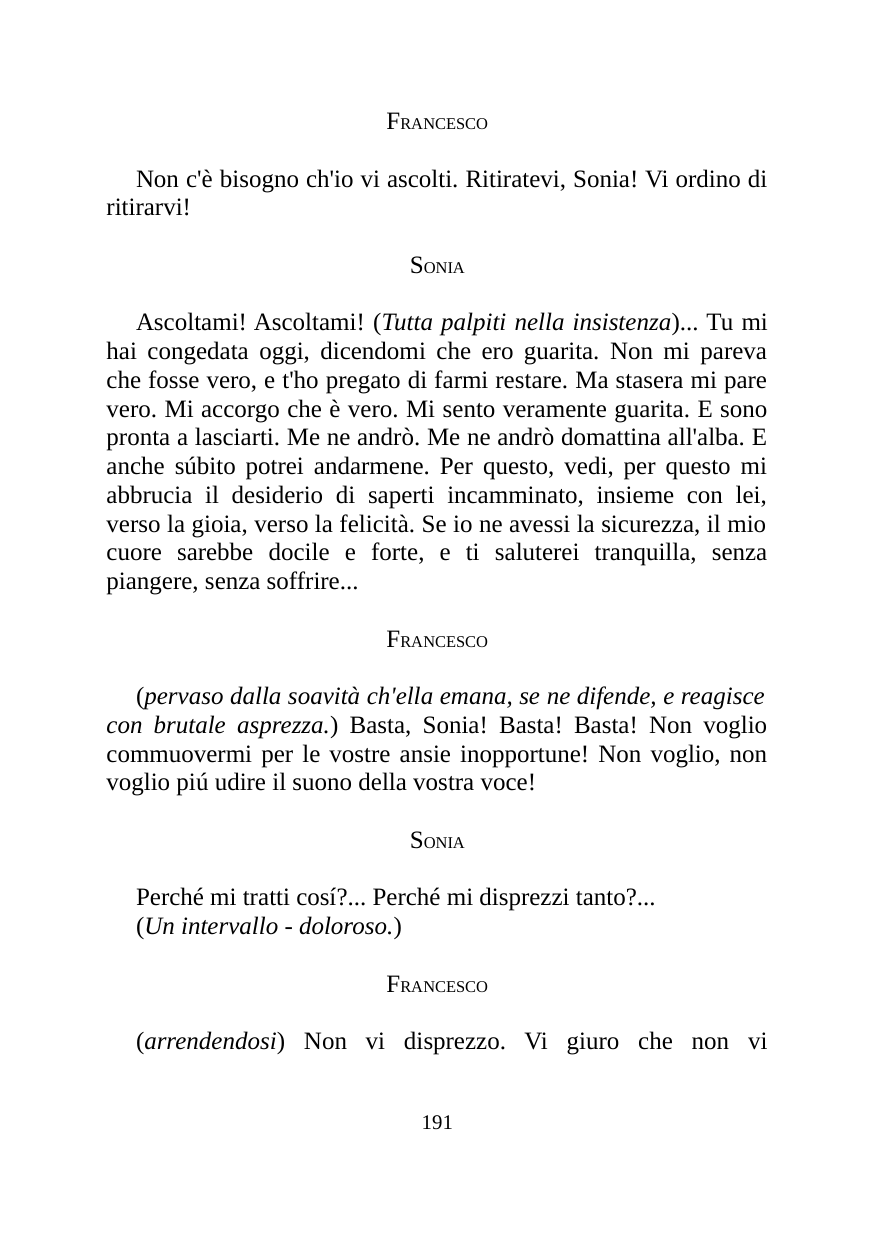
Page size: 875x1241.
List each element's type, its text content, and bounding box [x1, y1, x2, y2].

text (Un intervallo - doloroso.) [106, 911, 768, 940]
text Francesco [106, 969, 768, 997]
text Perché mi tratti cosí?... Perché mi disprezzi tanto?... [106, 882, 768, 911]
text (arrendendosi) Non vi disprezzo. Vi giuro che non vi [106, 1026, 768, 1055]
text Sonia [106, 250, 768, 279]
text Ascoltami! Ascoltami! (Tutta palpiti nella insistenza)... Tu mi hai congedata oggi, dicendomi che ero guarita. Non mi pareva che fosse vero, e t'ho pregato di farmi restare. Ma stasera mi pare vero. Mi accorgo che è vero. Mi sento veramente guarita. E sono pronta a lasciarti. Me ne andrò. Me ne andrò domattina all'alba. E anche súbito potrei andarmene. Per questo, vedi, per questo mi abbrucia il desiderio di saperti incamminato, insieme con lei, verso la gioia, verso la felicità. Se io ne avessi la sicurezza, il mio cuore sarebbe docile e forte, e ti saluterei tranquilla, senza piangere, senza soffrire... [106, 307, 768, 595]
text Sonia [106, 825, 768, 854]
text (pervaso dalla soavità ch'ella emana, se ne difende, e reagisce con brutale asprezza.) Basta, Sonia! Basta! Basta! Non voglio commuovermi per le vostre ansie inopportune! Non voglio, non voglio piú udire il suono della vostra voce! [106, 681, 768, 796]
text Francesco [106, 624, 768, 652]
text Non c'è bisogno ch'io vi ascolti. Ritiratevi, Sonia! Vi ordino di ritirarvi! [106, 164, 768, 221]
text Francesco [106, 106, 768, 135]
